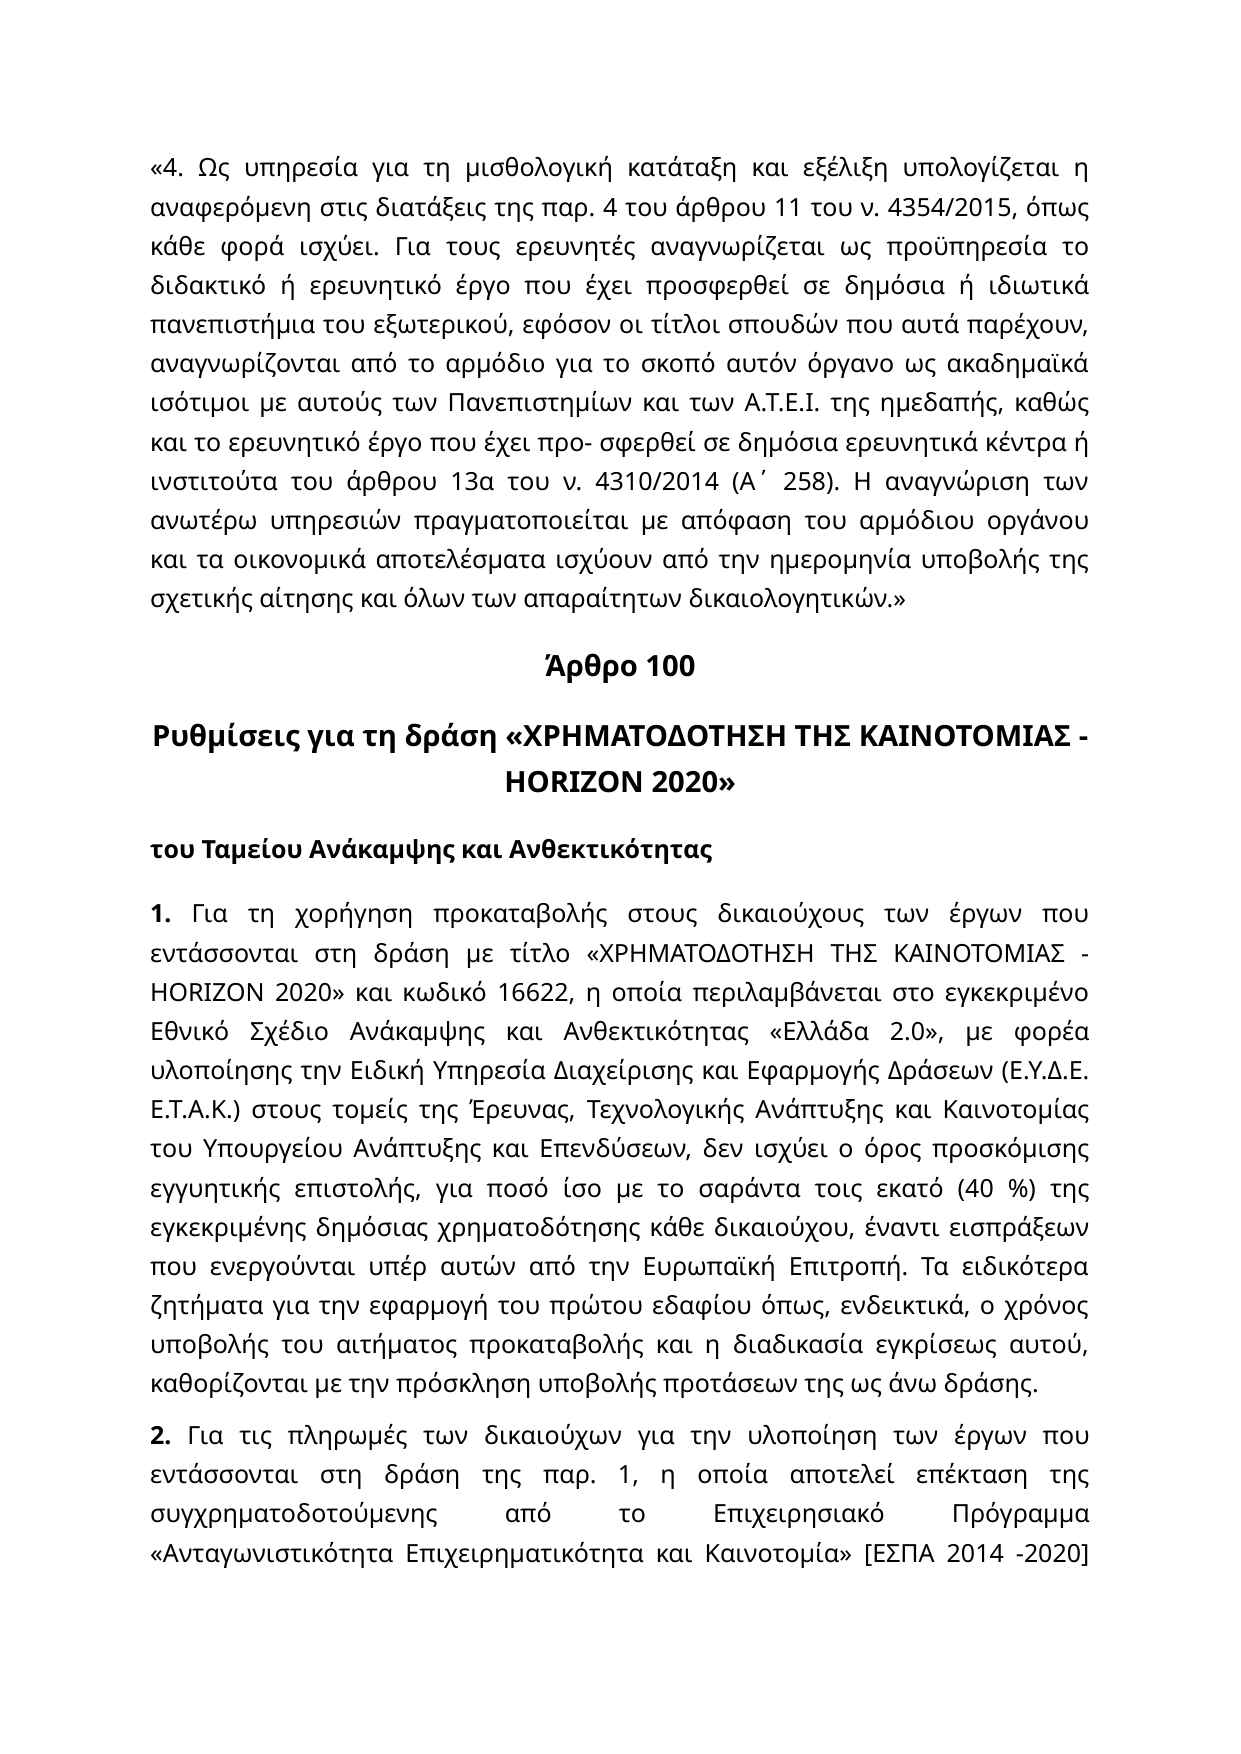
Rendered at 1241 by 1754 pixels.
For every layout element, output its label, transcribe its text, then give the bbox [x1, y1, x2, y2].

subtitle Ρυθμίσεις για τη δράση «ΧΡΗΜΑΤΟΔΟΤΗΣΗ ΤΗΣ ΚΑΙΝΟΤΟΜΙΑΣ - HORIZON 2020» [150, 716, 1090, 801]
subtitle Άρθρο 100 [150, 645, 1090, 685]
text του Ταμείου Ανάκαμψης και Ανθεκτικότητας [150, 832, 1090, 866]
text 2. Για τις πληρωμές των δικαιούχων για την υλοποίηση των έργων που εντάσσονται στη δράση της παρ. 1, η οποία αποτελεί επέκταση της συγχρηματοδοτούμενης από το Επιχειρησιακό Πρόγραμμα «Ανταγωνιστικότητα Επιχειρηματικότητα και Καινοτομία» [ΕΣΠΑ 2014 -2020] [150, 1418, 1090, 1569]
text «4. Ως υπηρεσία για τη μισθολογική κατάταξη και εξέλιξη υπολογίζεται η αναφερόμενη στις διατάξεις της παρ. 4 του άρθρου 11 του ν. 4354/2015, όπως κάθε φορά ισχύει. Για τους ερευνητές αναγνωρίζεται ως προϋπηρεσία το διδακτικό ή ερευνητικό έργο που έχει προσφερθεί σε δημόσια ή ιδιωτικά πανεπιστήμια του εξωτερικού, εφόσον οι τίτλοι σπουδών που αυτά παρέχουν, αναγνωρίζονται από το αρμόδιο για το σκοπό αυτόν όργανο ως ακαδημαϊκά ισότιμοι με αυτούς των Πανεπιστημίων και των Α.Τ.Ε.Ι. της ημεδαπής, καθώς και το ερευνητικό έργο που έχει προ- σφερθεί σε δημόσια ερευνητικά κέντρα ή ινστιτούτα του άρθρου 13α του ν. 4310/2014 (Α΄ 258). Η αναγνώριση των ανωτέρω υπηρεσιών πραγματοποιείται με απόφαση του αρμόδιου οργάνου και τα οικονομικά αποτελέσματα ισχύουν από την ημερομηνία υποβολής της σχετικής αίτησης και όλων των απαραίτητων δικαιολογητικών.» [150, 150, 1090, 615]
text 1. Για τη χορήγηση προκαταβολής στους δικαιούχους των έργων που εντάσσονται στη δράση με τίτλο «ΧΡΗΜΑΤΟΔΟΤΗΣΗ ΤΗΣ ΚΑΙΝΟΤΟΜΙΑΣ - HORIZON 2020» και κωδικό 16622, η οποία περιλαμβάνεται στο εγκεκριμένο Εθνικό Σχέδιο Ανάκαμψης και Ανθεκτικότητας «Ελλάδα 2.0», με φορέα υλοποίησης την Ειδική Υπηρεσία Διαχείρισης και Εφαρμογής Δράσεων (Ε.Υ.Δ.Ε. Ε.Τ.Α.Κ.) στους τομείς της Έρευνας, Τεχνολογικής Ανάπτυξης και Καινοτομίας του Υπουργείου Ανάπτυξης και Επενδύσεων, δεν ισχύει ο όρος προσκόμισης εγγυητικής επιστολής, για ποσό ίσο με το σαράντα τοις εκατό (40 %) της εγκεκριμένης δημόσιας χρηματοδότησης κάθε δικαιούχου, έναντι εισπράξεων που ενεργούνται υπέρ αυτών από την Ευρωπαϊκή Επιτροπή. Τα ειδικότερα ζητήματα για την εφαρμογή του πρώτου εδαφίου όπως, ενδεικτικά, ο χρόνος υποβολής του αιτήματος προκαταβολής και η διαδικασία εγκρίσεως αυτού, καθορίζονται με την πρόσκληση υποβολής προτάσεων της ως άνω δράσης. [150, 896, 1090, 1400]
